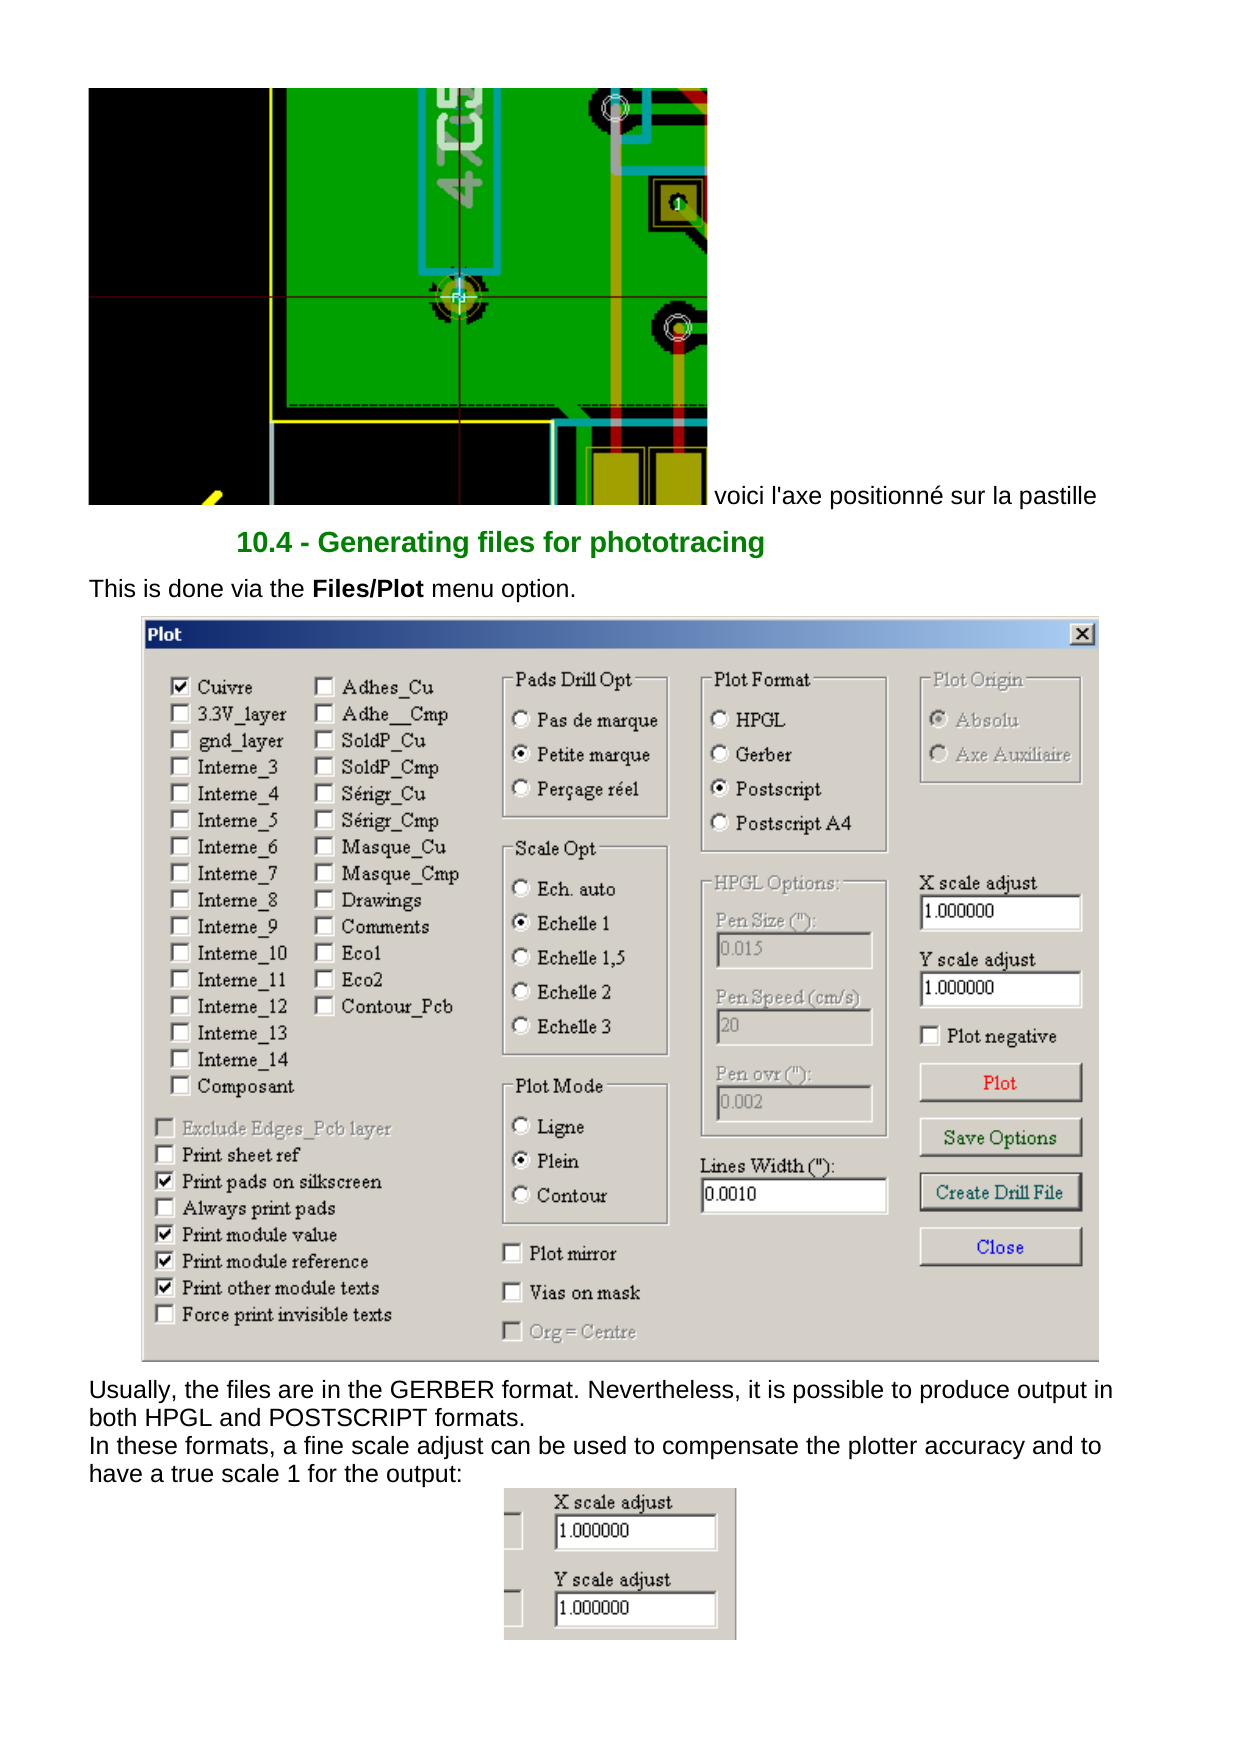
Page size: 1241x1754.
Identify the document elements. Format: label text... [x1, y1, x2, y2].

text This is done via the Files/Plot menu option. [88, 575, 1152, 603]
picture [141, 616, 1099, 1362]
text voici l'axe positionné sur la pastille [88, 88, 1152, 510]
text Usually, the files are in the GERBER format. Nevertheless, it is possible to produce output in both HPGL and POSTSCRIPT formats. [88, 1376, 1152, 1432]
picture [88, 88, 708, 505]
subtitle Generating files for phototracing [162, 526, 1152, 558]
text In these formats, a fine scale adjust can be used to compensate the plotter accuracy and to have a true scale 1 for the output: [88, 1432, 1152, 1488]
picture [503, 1488, 737, 1640]
